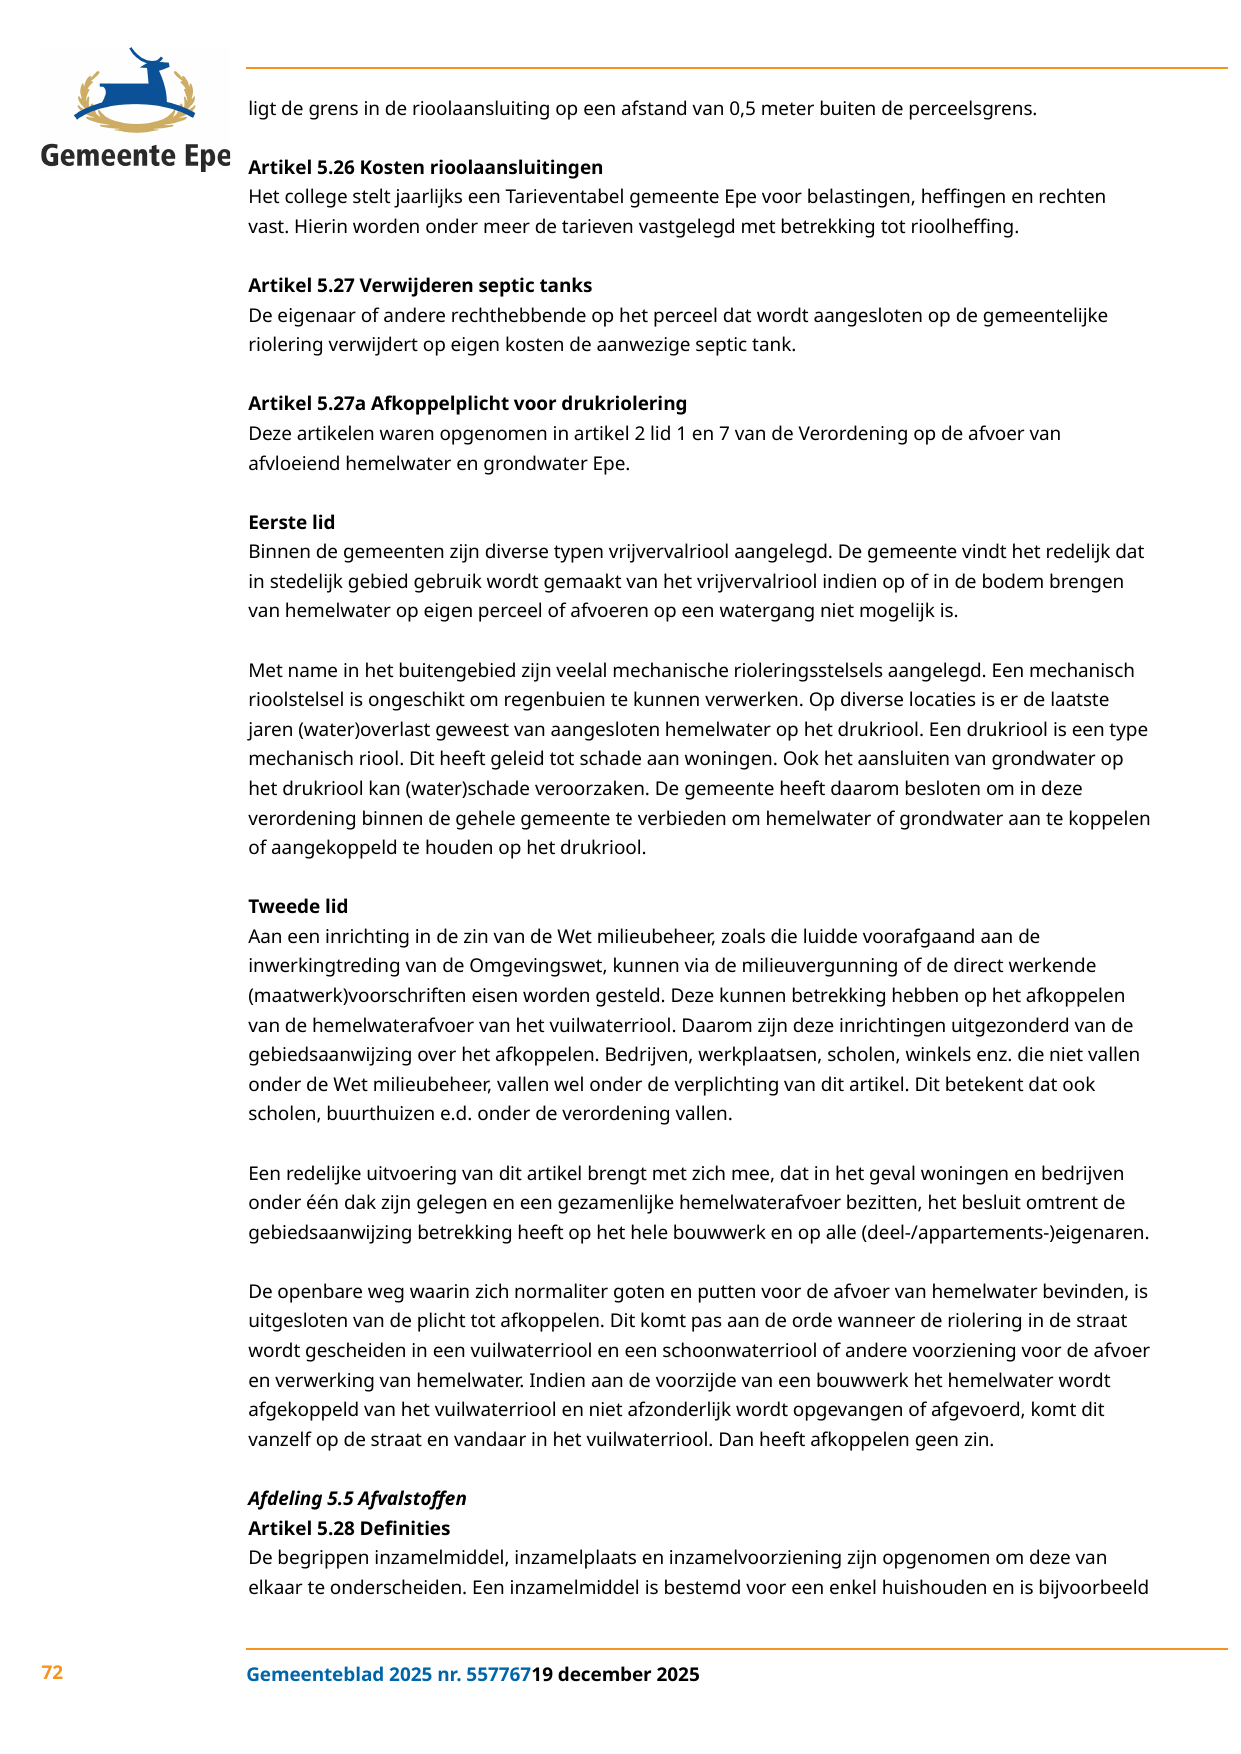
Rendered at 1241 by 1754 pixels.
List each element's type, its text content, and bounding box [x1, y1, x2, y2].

text Artikel 5.27a Afkoppelplicht voor drukriolering [248, 391, 1152, 416]
text Artikel 5.28 Definities [248, 1515, 1152, 1541]
text Eerste lid [248, 509, 1152, 535]
picture [41, 47, 231, 172]
text Een redelijke uitvoering van dit artikel brengt met zich mee, dat in het geval woningen en bedrijven onder één dak zijn gelegen en een gezamenlijke hemelwaterafvoer bezitten, het besluit omtrent de gebiedsaanwijzing betrekking heeft op het hele bouwwerk en op alle (deel-/appartements-)eigenaren. [248, 1160, 1152, 1245]
text Binnen de gemeenten zijn diverse typen vrijvervalriool aangelegd. De gemeente vindt het redelijk dat in stedelijk gebied gebruik wordt gemaakt van het vrijvervalriool indien op of in de bodem brengen van hemelwater op eigen perceel of afvoeren op een watergang niet mogelijk is. [248, 538, 1152, 623]
text Artikel 5.26 Kosten rioolaansluitingen [248, 154, 1152, 180]
text De eigenaar of andere rechthebbende op het perceel dat wordt aangesloten op de gemeentelijke riolering verwijdert op eigen kosten de aanwezige septic tank. [248, 302, 1152, 357]
text Met name in het buitengebied zijn veelal mechanische rioleringsstelsels aangelegd. Een mechanisch rioolstelsel is ongeschikt om regenbuien te kunnen verwerken. Op diverse locaties is er de laatste jaren (water)overlast geweest van aangesloten hemelwater op het drukriool. Een drukriool is een type mechanisch riool. Dit heeft geleid tot schade aan woningen. Ook het aansluiten van grondwater op het drukriool kan (water)schade veroorzaken. De gemeente heeft daarom besloten om in deze verordening binnen de gehele gemeente te verbieden om hemelwater of grondwater aan te koppelen of aangekoppeld te houden op het drukriool. [248, 657, 1152, 860]
text Aan een inrichting in de zin van de Wet milieubeheer, zoals die luidde voorafgaand aan de inwerkingtreding van de Omgevingswet, kunnen via de milieuvergunning of de direct werkende (maatwerk)voorschriften eisen worden gesteld. Deze kunnen betrekking hebben op het afkoppelen van de hemelwaterafvoer van het vuilwaterriool. Daarom zijn deze inrichtingen uitgezonderd van de gebiedsaanwijzing over het afkoppelen. Bedrijven, werkplaatsen, scholen, winkels enz. die niet vallen onder de Wet milieubeheer, vallen wel onder de verplichting van dit artikel. Dit betekent dat ook scholen, buurthuizen e.d. onder de verordening vallen. [248, 923, 1152, 1126]
text Artikel 5.27 Verwijderen septic tanks [248, 272, 1152, 298]
text Deze artikelen waren opgenomen in artikel 2 lid 1 en 7 van de Verordening op de afvoer van afvloeiend hemelwater en grondwater Epe. [248, 420, 1152, 476]
text Tweede lid [248, 893, 1152, 919]
text De begrippen inzamelmiddel, inzamelplaats en inzamelvoorziening zijn opgenomen om deze van elkaar te onderscheiden. Een inzamelmiddel is bestemd voor een enkel huishouden en is bijvoorbeeld [248, 1544, 1152, 1600]
text Het college stelt jaarlijks een Tarieventabel gemeente Epe voor belastingen, heffingen en rechten vast. Hierin worden onder meer de tarieven vastgelegd met betrekking tot rioolheffing. [248, 183, 1152, 239]
text Afdeling 5.5 Afvalstoffen [248, 1485, 1152, 1511]
text ligt de grens in de rioolaansluiting op een afstand van 0,5 meter buiten de perceelsgrens. [248, 95, 1152, 121]
text De openbare weg waarin zich normaliter goten en putten voor de afvoer van hemelwater bevinden, is uitgesloten van de plicht tot afkoppelen. Dit komt pas aan de orde wanneer de riolering in de straat wordt gescheiden in een vuilwaterriool en een schoonwaterriool of andere voorziening voor de afvoer en verwerking van hemelwater. Indien aan de voorzijde van een bouwwerk het hemelwater wordt afgekoppeld van het vuilwaterriool en niet afzonderlijk wordt opgevangen of afgevoerd, komt dit vanzelf op de straat en vandaar in het vuilwaterriool. Dan heeft afkoppelen geen zin. [248, 1278, 1152, 1452]
